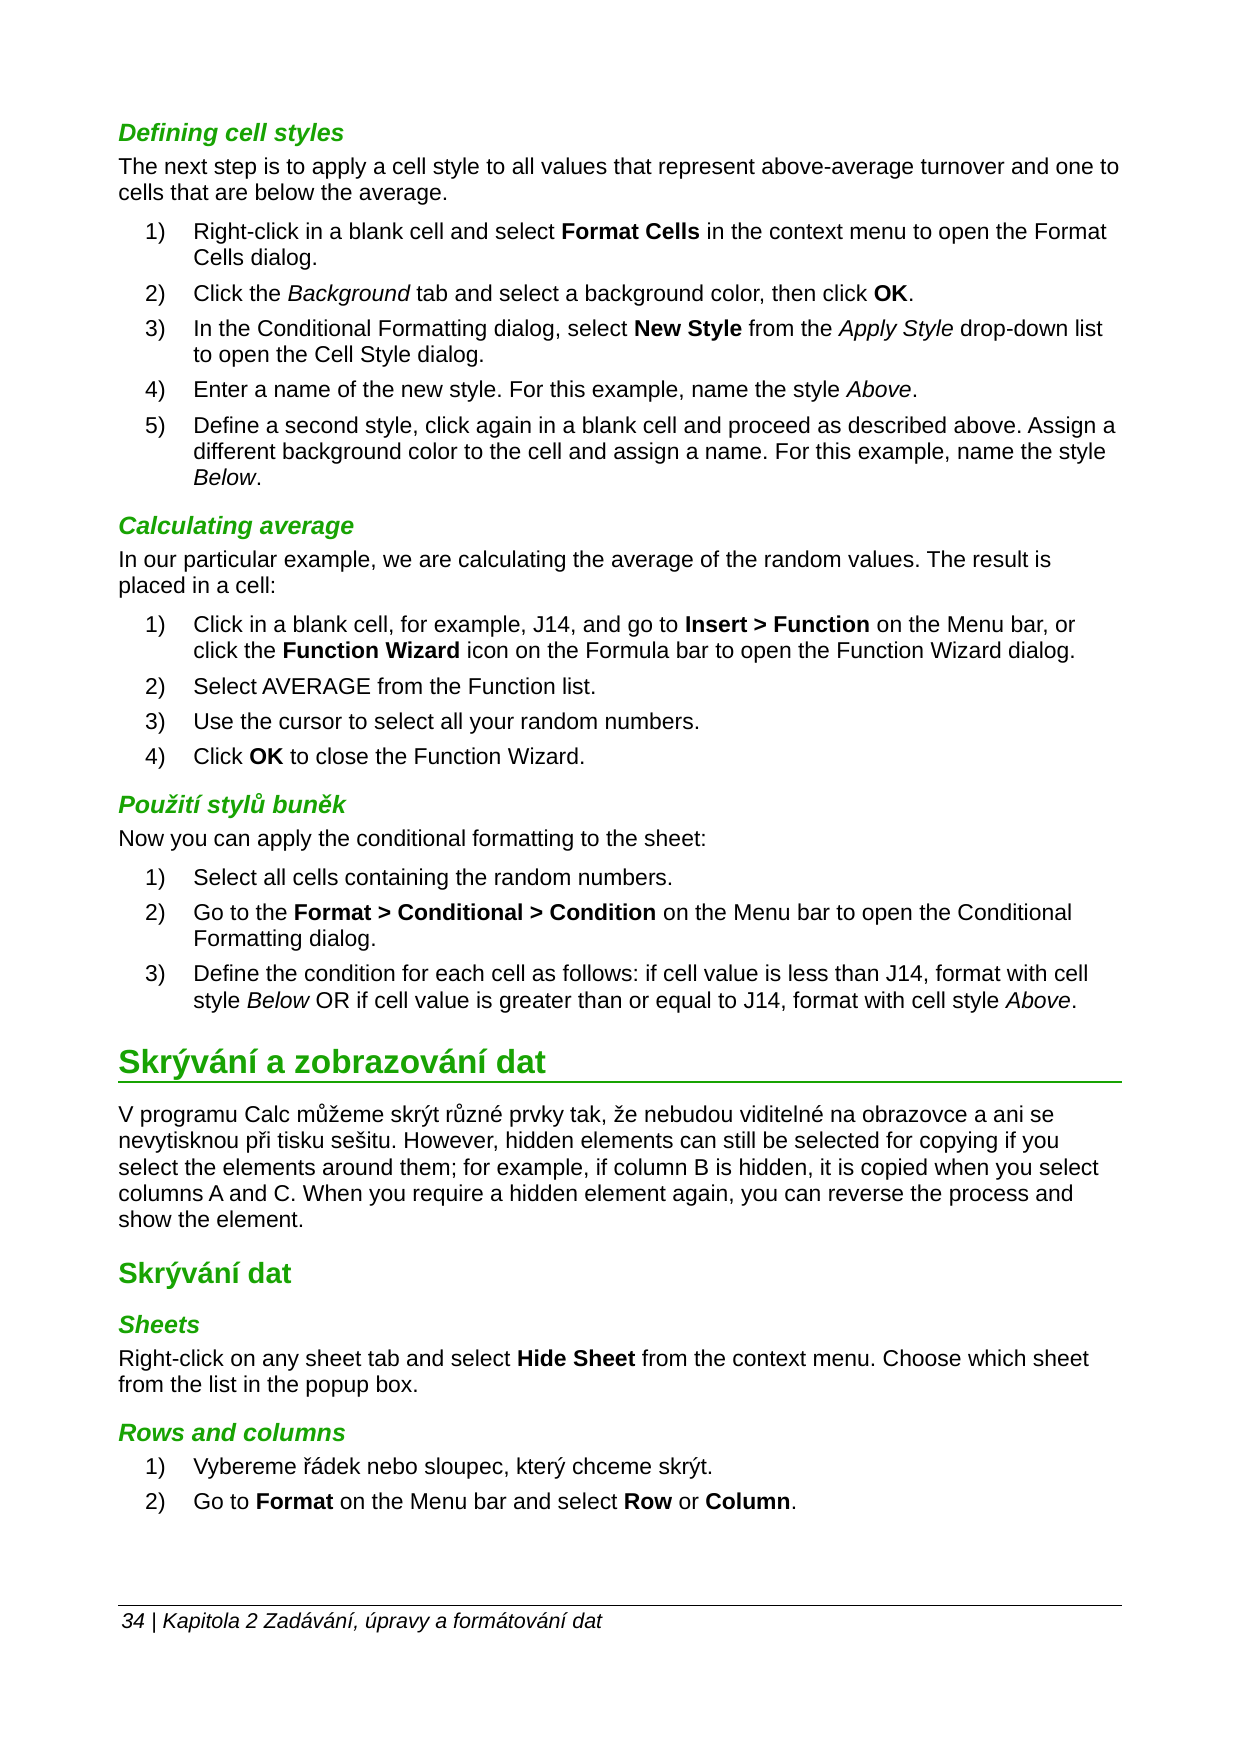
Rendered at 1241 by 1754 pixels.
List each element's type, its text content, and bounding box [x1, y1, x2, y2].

list Right-click in a blank cell and select Format Cells in the context menu to open the Format Cells dialog. [165, 218, 1122, 271]
list Vybereme řádek nebo sloupec, který chceme skrýt. [165, 1453, 1122, 1479]
text The next step is to apply a cell style to all values that represent above-average turnover and one to cells that are below the average. [118, 153, 1122, 206]
subtitle Skrývání a zobrazování dat [118, 1043, 1122, 1081]
text Now you can apply the conditional formatting to the sheet: [118, 825, 1122, 851]
list Select all cells containing the random numbers. [165, 864, 1122, 890]
subtitle Použití stylů buněk [118, 790, 1122, 819]
list Click in a blank cell, for example, J14, and go to Insert > Function on the Menu bar, or click the Function Wizard icon on the Formula bar to open the Function Wizard dialog. [165, 611, 1122, 664]
list In the Conditional Formatting dialog, select New Style from the Apply Style drop-down list to open the Cell Style dialog. [165, 315, 1122, 367]
subtitle Skrývání dat [118, 1256, 1122, 1290]
subtitle Defining cell styles [118, 118, 1122, 147]
subtitle Sheets [118, 1310, 1122, 1339]
text V programu Calc můžeme skrýt různé prvky tak, že nebudou viditelné na obrazovce a ani se nevytisknou při tisku sešitu. However, hidden elements can still be selected for copying if you select the elements around them; for example, if column B is hidden, it is copied when you select columns A and C. When you require a hidden element again, you can reverse the process and show the element. [118, 1101, 1122, 1233]
subtitle Rows and columns [118, 1418, 1122, 1447]
list Enter a name of the new style. For this example, name the style Above. [165, 376, 1122, 403]
list Go to the Format > Conditional > Condition on the Menu bar to open the Conditional Formatting dialog. [165, 899, 1122, 952]
list Click OK to close the Function Wizard. [165, 743, 1122, 769]
list Click the Background tab and select a background color, then click OK. [165, 279, 1122, 306]
list Define a second style, click again in a blank cell and proceed as described above. Assign a different background color to the cell and assign a name. For this example, name the style Below. [165, 412, 1122, 491]
list Use the cursor to select all your random numbers. [165, 708, 1122, 734]
text In our particular example, we are calculating the average of the random values. The result is placed in a cell: [118, 546, 1122, 599]
list Define the condition for each cell as follows: if cell value is less than J14, format with cell style Below OR if cell value is greater than or equal to J14, format with cell style Above. [165, 960, 1122, 1013]
list Go to Format on the Menu bar and select Row or Column. [165, 1488, 1122, 1515]
list Select AVERAGE from the Function list. [165, 673, 1122, 699]
text Right-click on any sheet tab and select Hide Sheet from the context menu. Choose which sheet from the list in the popup box. [118, 1345, 1122, 1398]
subtitle Calculating average [118, 511, 1122, 540]
